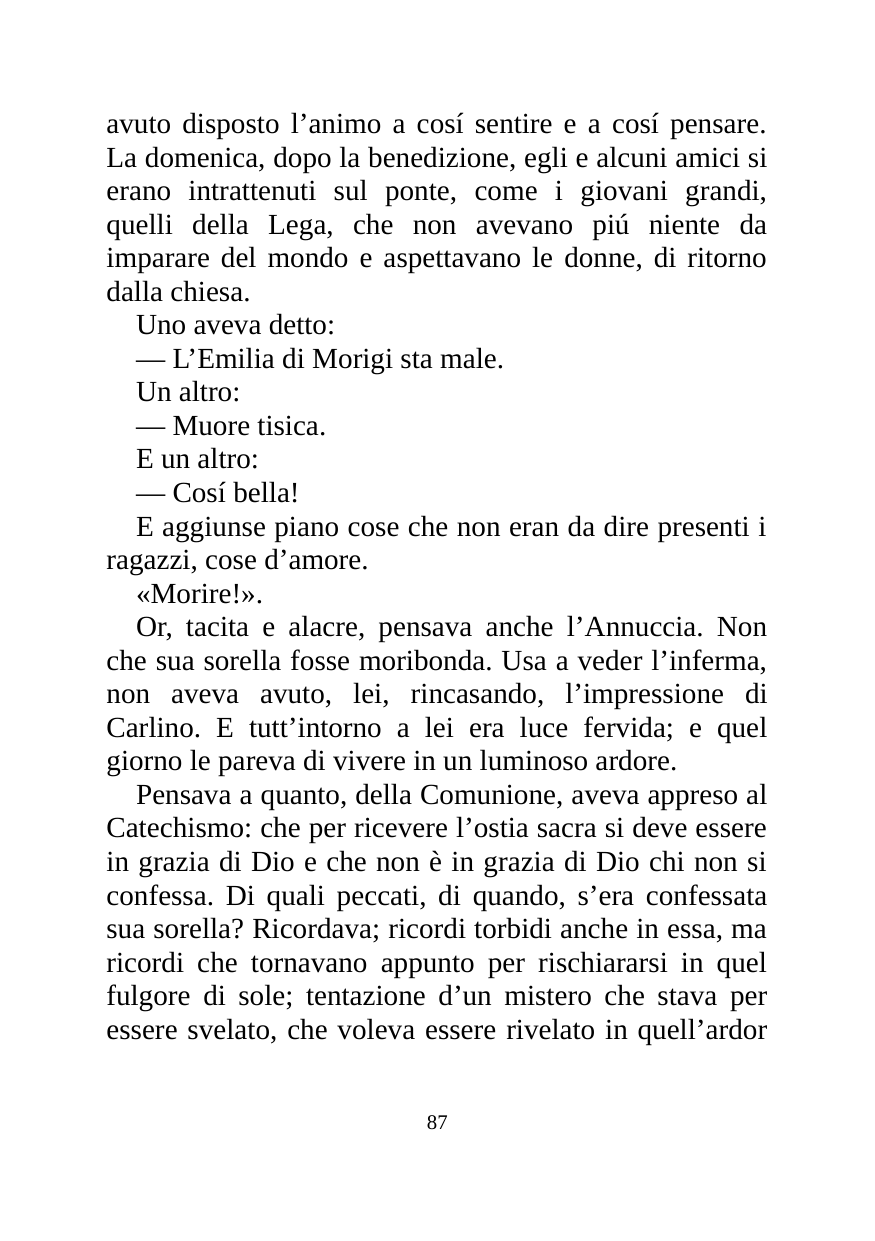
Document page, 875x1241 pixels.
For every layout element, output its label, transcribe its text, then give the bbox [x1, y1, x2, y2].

text — Muore tisica. [106, 408, 768, 442]
text avuto disposto l’animo a cosí sentire e a cosí pensare. La domenica, dopo la benedizione, egli e alcuni amici si erano intrattenuti sul ponte, come i giovani grandi, quelli della Lega, che non avevano piú niente da imparare del mondo e aspettavano le donne, di ritorno dalla chiesa. [106, 106, 768, 307]
text «Morire!». [106, 576, 768, 609]
text Uno aveva detto: [106, 307, 768, 341]
text E aggiunse piano cose che non eran da dire presenti i ragazzi, cose d’amore. [106, 509, 768, 576]
text — L’Emilia di Morigi sta male. [106, 341, 768, 374]
text Un altro: [106, 374, 768, 408]
text — Cosí bella! [106, 475, 768, 509]
text Or, tacita e alacre, pensava anche l’Annuccia. Non che sua sorella fosse moribonda. Usa a veder l’inferma, non aveva avuto, lei, rincasando, l’impressione di Carlino. E tutt’intorno a lei era luce fervida; e quel giorno le pareva di vivere in un luminoso ardore. [106, 609, 768, 777]
text Pensava a quanto, della Comunione, aveva appreso al Catechismo: che per ricevere l’ostia sacra si deve essere in grazia di Dio e che non è in grazia di Dio chi non si confessa. Di quali peccati, di quando, s’era confessata sua sorella? Ricordava; ricordi torbidi anche in essa, ma ricordi che tornavano appunto per rischiararsi in quel fulgore di sole; tentazione d’un mistero che stava per essere svelato, che voleva essere rivelato in quell’ardor [106, 777, 768, 1045]
text E un altro: [106, 442, 768, 475]
